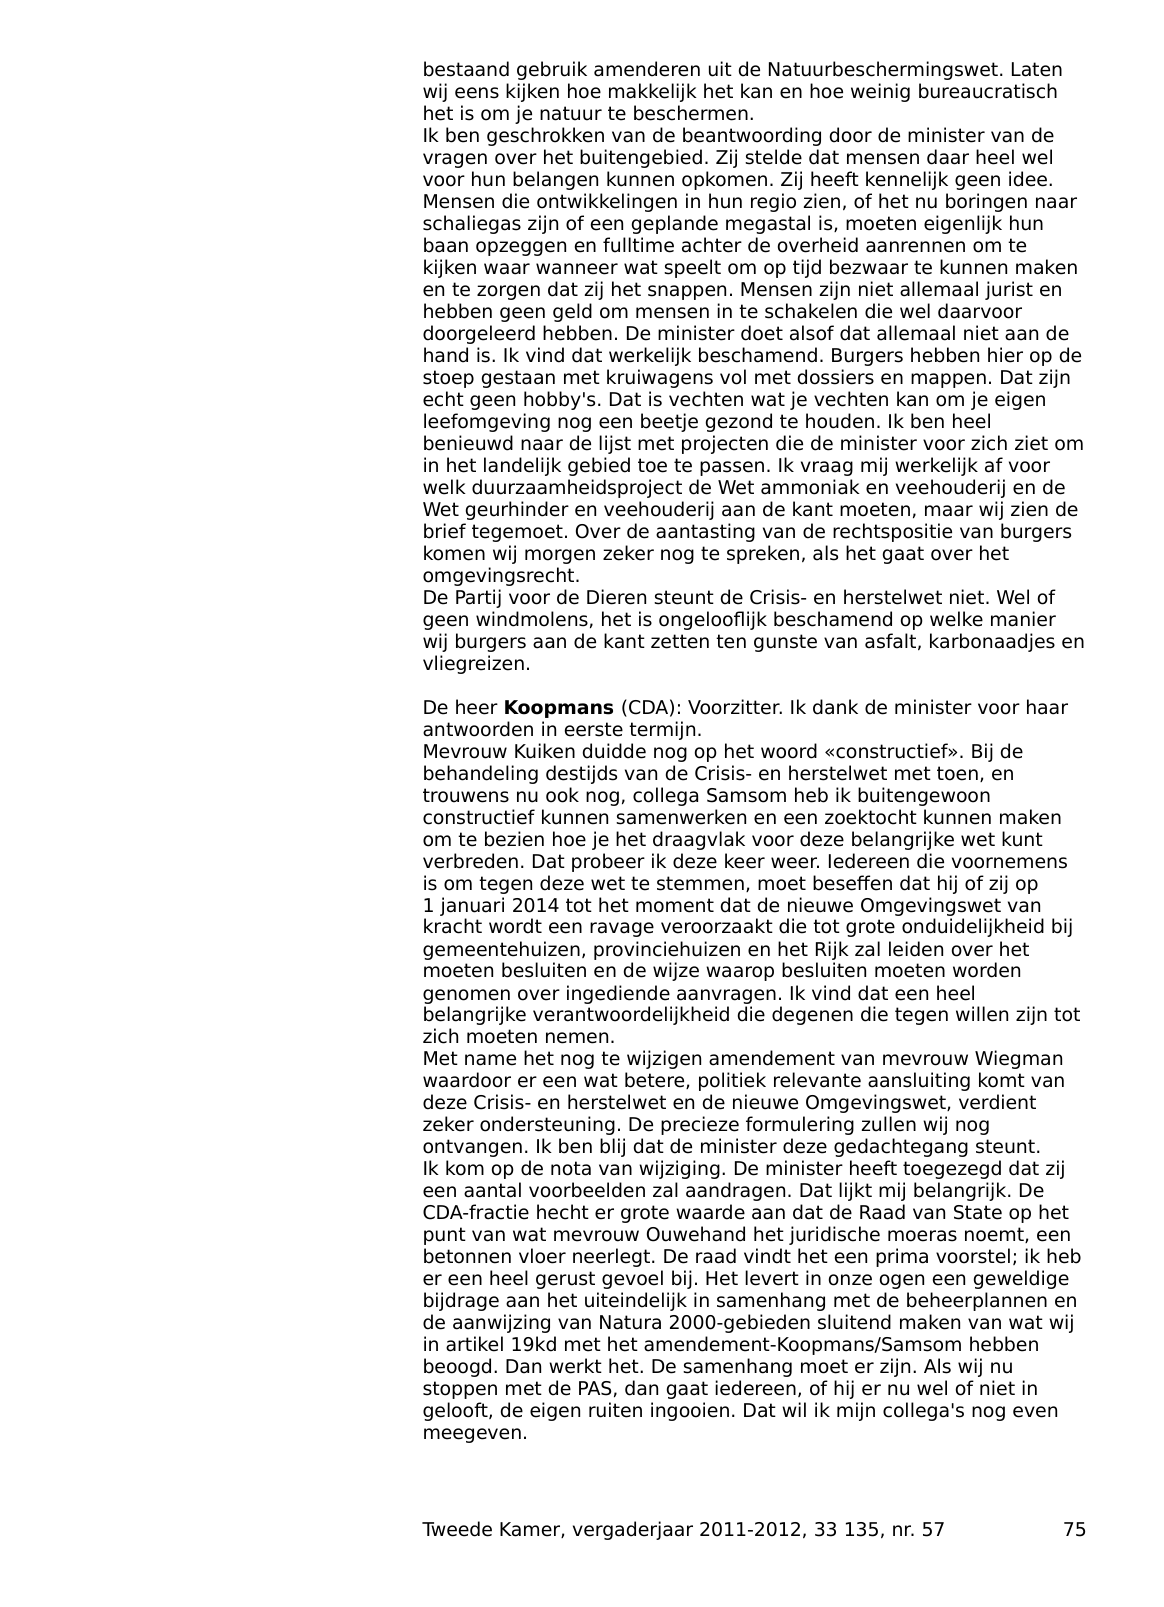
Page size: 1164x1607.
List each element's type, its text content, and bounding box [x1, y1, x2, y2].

text Met name het nog te wijzigen amendement van mevrouw Wiegman waardoor er een wat betere, politiek relevante aansluiting komt van deze Crisis- en herstelwet en de nieuwe Omgevingswet, verdient zeker ondersteuning. De precieze formulering zullen wij nog ontvangen. Ik ben blij dat de minister deze gedachtegang steunt. [422, 1048, 1087, 1158]
text De heer Koopmans (CDA): Voorzitter. Ik dank de minister voor haar antwoorden in eerste termijn. [422, 697, 1087, 741]
text Ik kom op de nota van wijziging. De minister heeft toegezegd dat zij een aantal voorbeelden zal aandragen. Dat lijkt mij belangrijk. De CDA-fractie hecht er grote waarde aan dat de Raad van State op het punt van wat mevrouw Ouwehand het juridische moeras noemt, een betonnen vloer neerlegt. De raad vindt het een prima voorstel; ik heb er een heel gerust gevoel bij. Het levert in onze ogen een geweldige bijdrage aan het uiteindelijk in samenhang met de beheerplannen en de aanwijzing van Natura 2000-gebieden sluitend maken van wat wij in artikel 19kd met het amendement-Koopmans/Samsom hebben beoogd. Dan werkt het. De samenhang moet er zijn. Als wij nu stoppen met de PAS, dan gaat iedereen, of hij er nu wel of niet in gelooft, de eigen ruiten ingooien. Dat wil ik mijn collega's nog even meegeven. [422, 1158, 1087, 1444]
text De Partij voor de Dieren steunt de Crisis- en herstelwet niet. Wel of geen windmolens, het is ongelooflijk beschamend op welke manier wij burgers aan de kant zetten ten gunste van asfalt, karbonaadjes en vliegreizen. [422, 587, 1087, 674]
text bestaand gebruik amenderen uit de Natuurbeschermingswet. Laten wij eens kijken hoe makkelijk het kan en hoe weinig bureaucratisch het is om je natuur te beschermen. [422, 59, 1087, 125]
text Mevrouw Kuiken duidde nog op het woord «constructief». Bij de behandeling destijds van de Crisis- en herstelwet met toen, en trouwens nu ook nog, collega Samsom heb ik buitengewoon constructief kunnen samenwerken en een zoektocht kunnen maken om te bezien hoe je het draagvlak voor deze belangrijke wet kunt verbreden. Dat probeer ik deze keer weer. Iedereen die voornemens is om tegen deze wet te stemmen, moet beseffen dat hij of zij op 1 januari 2014 tot het moment dat de nieuwe Omgevingswet van kracht wordt een ravage veroorzaakt die tot grote onduidelijkheid bij gemeentehuizen, provinciehuizen en het Rijk zal leiden over het moeten besluiten en de wijze waarop besluiten moeten worden genomen over ingediende aanvragen. Ik vind dat een heel belangrijke verantwoordelijkheid die degenen die tegen willen zijn tot zich moeten nemen. [422, 741, 1087, 1048]
text Ik ben geschrokken van de beantwoording door de minister van de vragen over het buitengebied. Zij stelde dat mensen daar heel wel voor hun belangen kunnen opkomen. Zij heeft kennelijk geen idee. Mensen die ontwikkelingen in hun regio zien, of het nu boringen naar schaliegas zijn of een geplande megastal is, moeten eigenlijk hun baan opzeggen en fulltime achter de overheid aanrennen om te kijken waar wanneer wat speelt om op tijd bezwaar te kunnen maken en te zorgen dat zij het snappen. Mensen zijn niet allemaal jurist en hebben geen geld om mensen in te schakelen die wel daarvoor doorgeleerd hebben. De minister doet alsof dat allemaal niet aan de hand is. Ik vind dat werkelijk beschamend. Burgers hebben hier op de stoep gestaan met kruiwagens vol met dossiers en mappen. Dat zijn echt geen hobby's. Dat is vechten wat je vechten kan om je eigen leefomgeving nog een beetje gezond te houden. Ik ben heel benieuwd naar de lijst met projecten die de minister voor zich ziet om in het landelijk gebied toe te passen. Ik vraag mij werkelijk af voor welk duurzaamheidsproject de Wet ammoniak en veehouderij en de Wet geurhinder en veehouderij aan de kant moeten, maar wij zien de brief tegemoet. Over de aantasting van de rechtspositie van burgers komen wij morgen zeker nog te spreken, als het gaat over het omgevingsrecht. [422, 125, 1087, 587]
